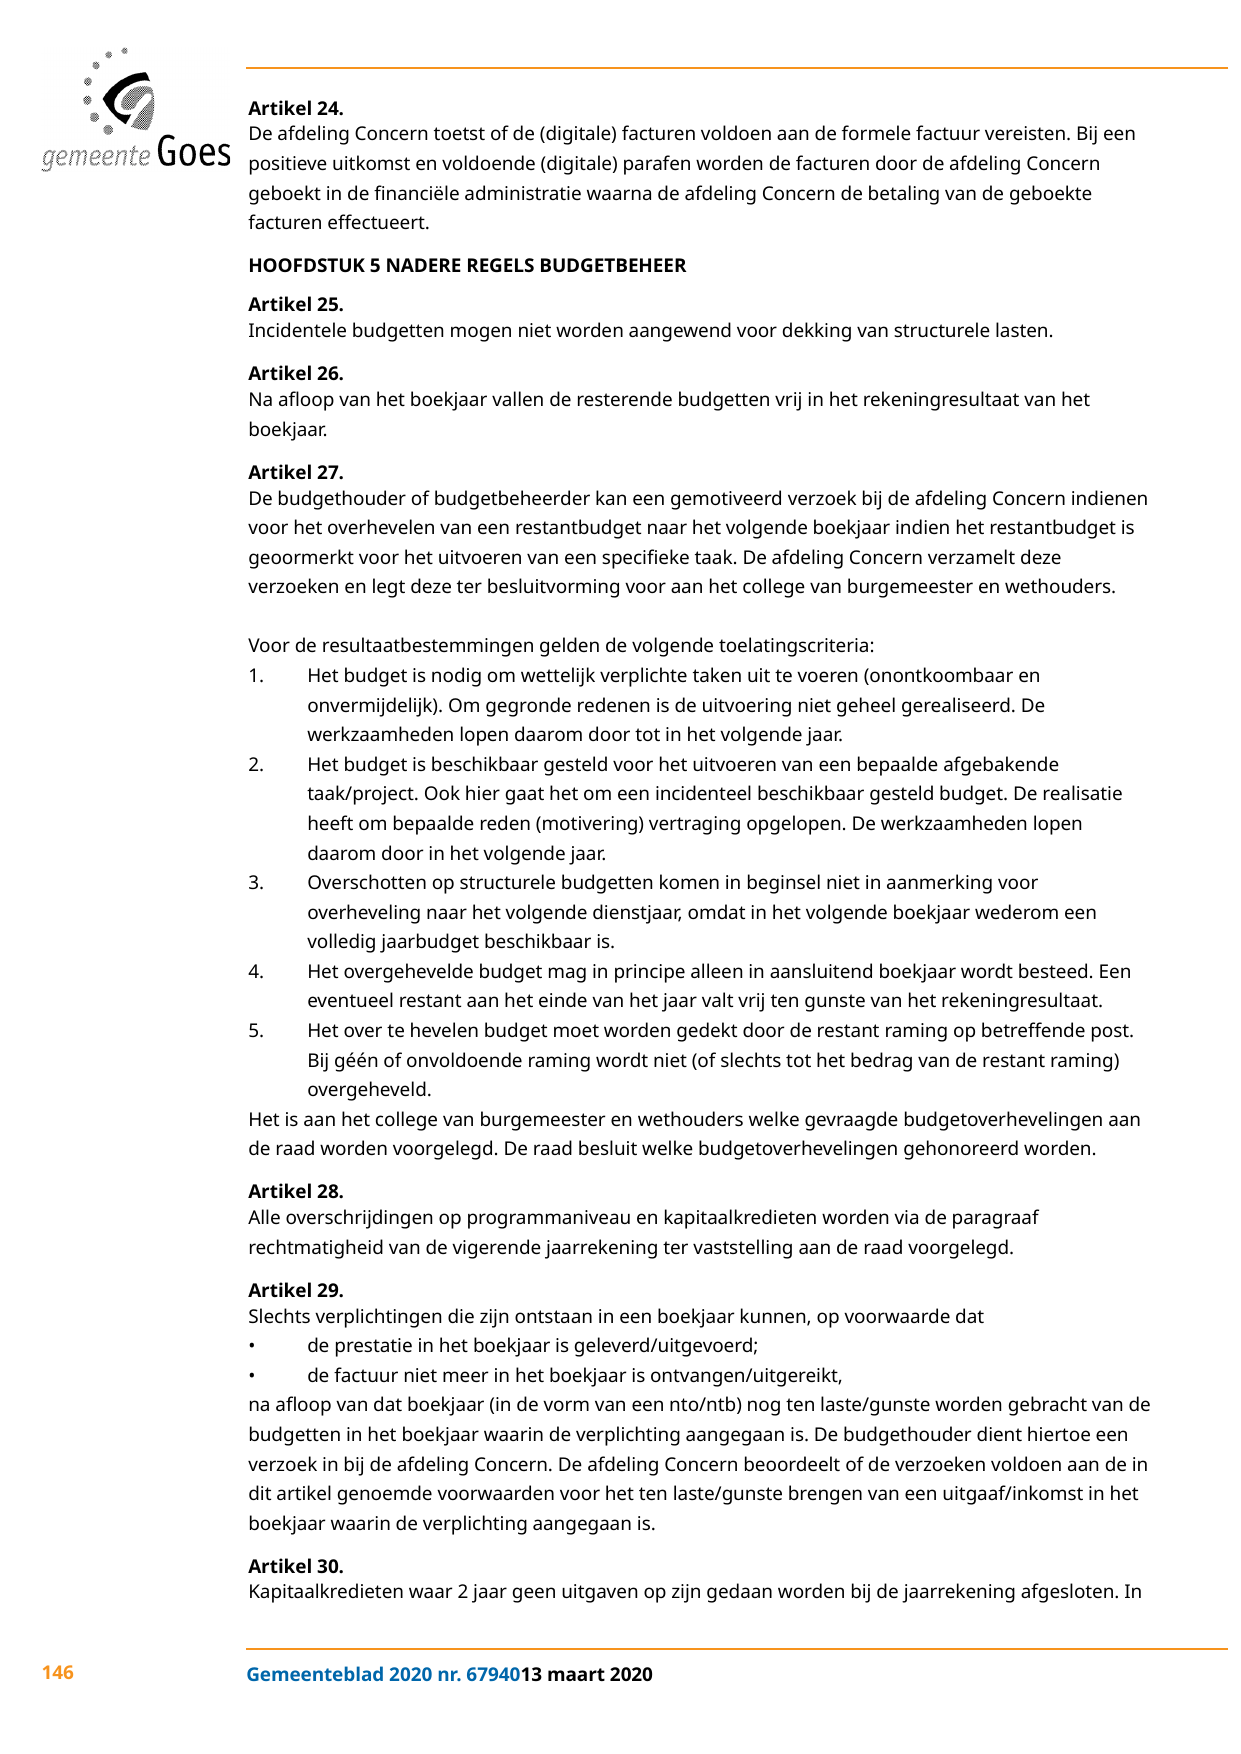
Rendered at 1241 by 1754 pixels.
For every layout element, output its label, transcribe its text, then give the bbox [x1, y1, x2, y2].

text HOOFDSTUK 5 NADERE REGELS BUDGETBEHEER [248, 252, 1152, 278]
text Na afloop van het boekjaar vallen de resterende budgetten vrij in het rekeningresultaat van het boekjaar. [248, 386, 1152, 442]
text Artikel 27. [248, 459, 1152, 485]
list Het budget is nodig om wettelijk verplichte taken uit te voeren (onontkoombaar en onvermijdelijk). Om gegronde redenen is de uitvoering niet geheel gerealiseerd. De werkzaamheden lopen daarom door tot in het volgende jaar. [248, 662, 1152, 747]
text De afdeling Concern toetst of de (digitale) facturen voldoen aan de formele factuur vereisten. Bij een positieve uitkomst en voldoende (digitale) parafen worden de facturen door de afdeling Concern geboekt in de financiële administratie waarna de afdeling Concern de betaling van de geboekte facturen effectueert. [248, 121, 1152, 235]
list de prestatie in het boekjaar is geleverd/uitgevoerd; [248, 1332, 1152, 1358]
text Artikel 30. [248, 1553, 1152, 1579]
text Incidentele budgetten mogen niet worden aangewend voor dekking van structurele lasten. [248, 317, 1152, 343]
list Overschotten op structurele budgetten komen in beginsel niet in aanmerking voor overheveling naar het volgende dienstjaar, omdat in het volgende boekjaar wederom een volledig jaarbudget beschikbaar is. [248, 869, 1152, 954]
list Het budget is beschikbaar gesteld voor het uitvoeren van een bepaalde afgebakende taak/project. Ook hier gaat het om een incidenteel beschikbaar gesteld budget. De realisatie heeft om bepaalde reden (motivering) vertraging opgelopen. De werkzaamheden lopen daarom door in het volgende jaar. [248, 751, 1152, 865]
text De budgethouder of budgetbeheerder kan een gemotiveerd verzoek bij de afdeling Concern indienen voor het overhevelen van een restantbudget naar het volgende boekjaar indien het restantbudget is geoormerkt voor het uitvoeren van een specifieke taak. De afdeling Concern verzamelt deze verzoeken en legt deze ter besluitvorming voor aan het college van burgemeester en wethouders. [248, 485, 1152, 599]
list Het over te hevelen budget moet worden gedekt door de restant raming op betreffende post. Bij géén of onvoldoende raming wordt niet (of slechts tot het bedrag van de restant raming) overgeheveld. [248, 1017, 1152, 1102]
text Artikel 25. [248, 292, 1152, 317]
text Voor de resultaatbestemmingen gelden de volgende toelatingscriteria: [248, 633, 1152, 658]
text Slechts verplichtingen die zijn ontstaan in een boekjaar kunnen, op voorwaarde dat [248, 1303, 1152, 1328]
text Alle overschrijdingen op programmaniveau en kapitaalkredieten worden via de paragraaf rechtmatigheid van de vigerende jaarrekening ter vaststelling aan de raad voorgelegd. [248, 1204, 1152, 1260]
text Het is aan het college van burgemeester en wethouders welke gevraagde budgetoverhevelingen aan de raad worden voorgelegd. De raad besluit welke budgetoverhevelingen gehonoreerd worden. [248, 1106, 1152, 1161]
list de factuur niet meer in het boekjaar is ontvangen/uitgereikt, [248, 1362, 1152, 1388]
text na afloop van dat boekjaar (in de vorm van een nto/ntb) nog ten laste/gunste worden gebracht van de budgetten in het boekjaar waarin de verplichting aangegaan is. De budgethouder dient hiertoe een verzoek in bij de afdeling Concern. De afdeling Concern beoordeelt of de verzoeken voldoen aan de in dit artikel genoemde voorwaarden voor het ten laste/gunste brengen van een uitgaaf/inkomst in het boekjaar waarin de verplichting aangegaan is. [248, 1392, 1152, 1536]
picture [41, 47, 231, 172]
text Kapitaalkredieten waar 2 jaar geen uitgaven op zijn gedaan worden bij de jaarrekening afgesloten. In [248, 1579, 1152, 1604]
text Artikel 26. [248, 361, 1152, 386]
text Artikel 29. [248, 1277, 1152, 1303]
text Artikel 28. [248, 1179, 1152, 1204]
list Het overgehevelde budget mag in principe alleen in aansluitend boekjaar wordt besteed. Een eventueel restant aan het einde van het jaar valt vrij ten gunste van het rekeningresultaat. [248, 958, 1152, 1013]
text Artikel 24. [248, 95, 1152, 121]
